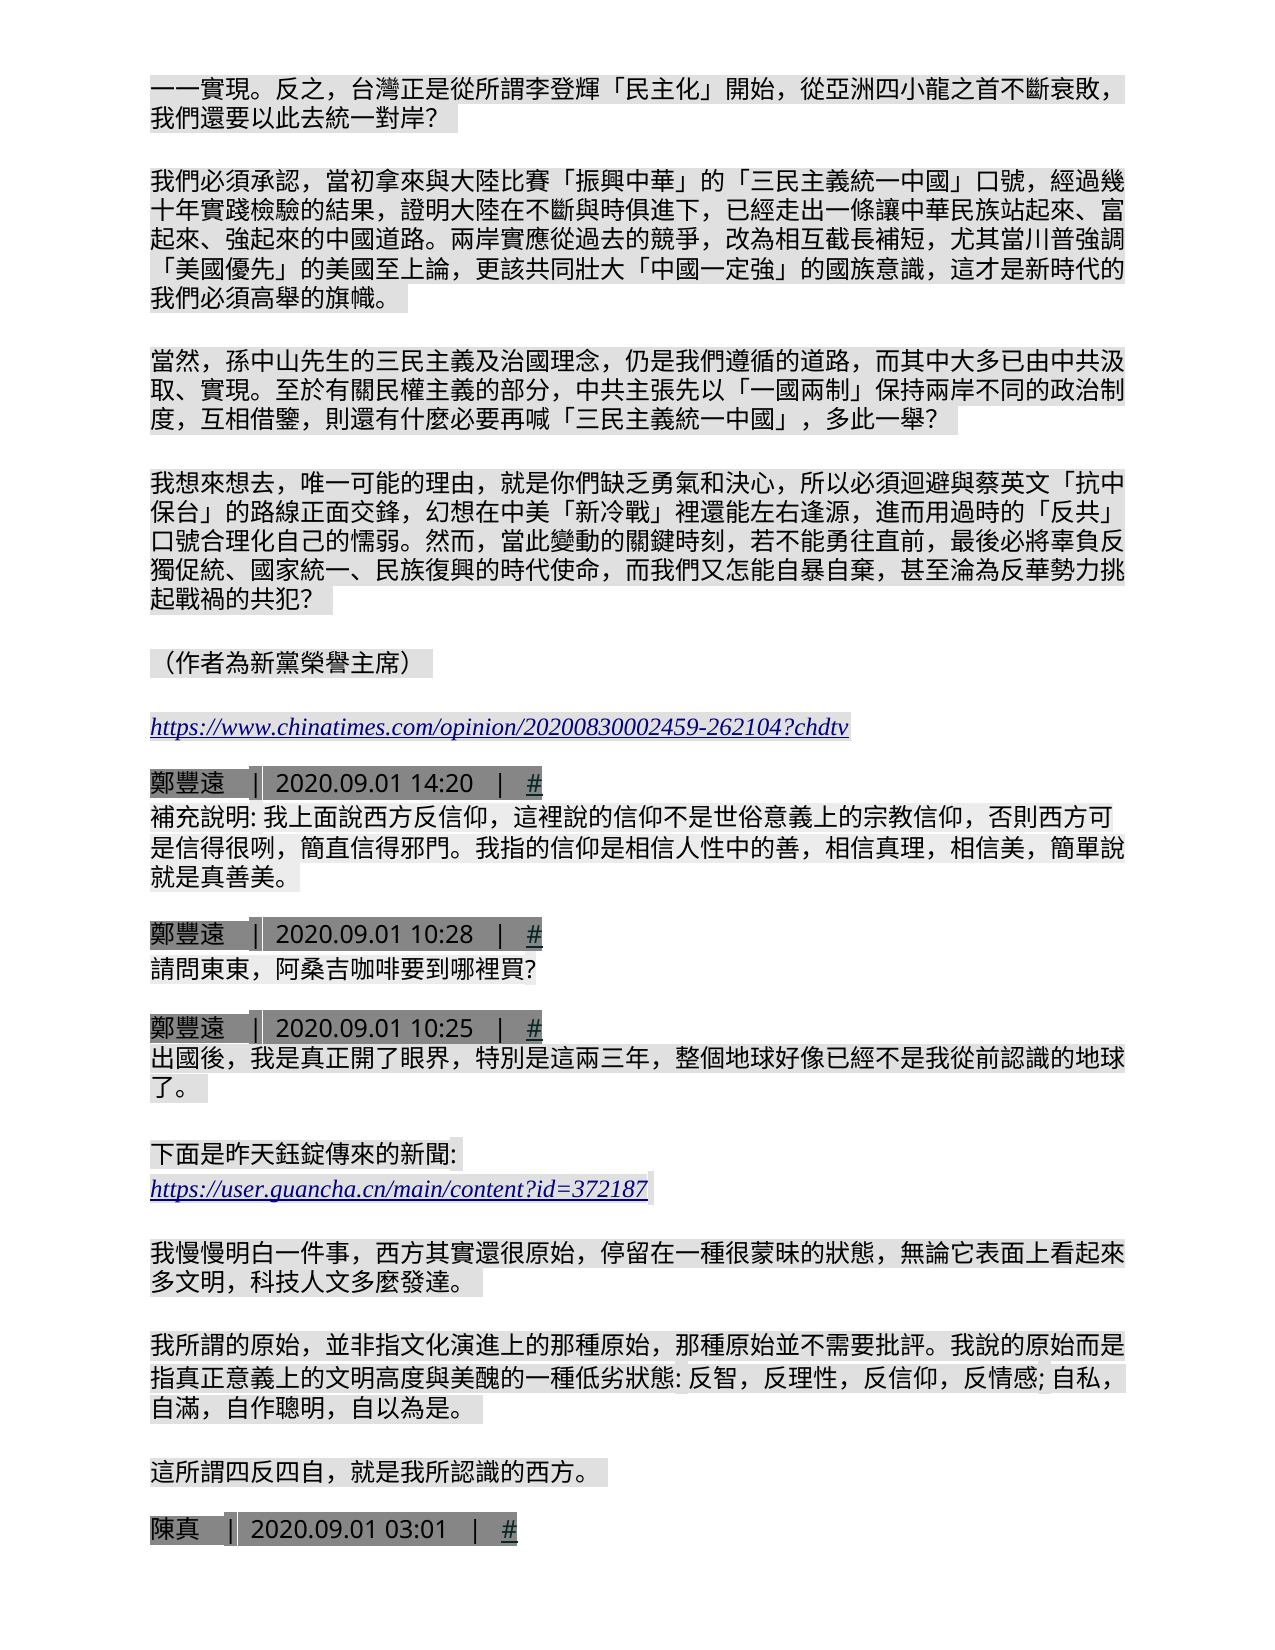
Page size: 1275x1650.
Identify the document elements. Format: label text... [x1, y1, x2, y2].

text 補充說明: 我上面說西方反信仰，這裡說的信仰不是世俗意義上的宗教信仰，否則西方可是信得很咧，簡直信得邪門。我指的信仰是相信人性中的善，相信真理，相信美，簡單說就是真善美。 [150, 800, 1125, 892]
text 出國後，我是真正開了眼界，特別是這兩三年，整個地球好像已經不是我從前認識的地球了。 下面是昨天鈺錠傳來的新聞: https://user.guancha.cn/main/content?id=372187 我慢慢明白一件事，西方其實還很原始，停留在一種很蒙昧的狀態，無論它表面上看起來多文明，科技人文多麼發達。 我所謂的原始，並非指文化演進上的那種原始，那種原始並不需要批評。我說的原始而是指真正意義上的文明高度與美醜的一種低劣狀態: 反智，反理性，反信仰，反情感; 自私，自滿，自作聰明，自以為是。 這所謂四反四自，就是我所認識的西方。 [150, 1044, 1125, 1487]
text 鄭豐遠 | 2020.09.01 10:28 | # [150, 917, 1125, 951]
text 一一實現。反之，台灣正是從所謂李登輝「民主化」開始，從亞洲四小龍之首不斷衰敗，我們還要以此去統一對岸？ 我們必須承認，當初拿來與大陸比賽「振興中華」的「三民主義統一中國」口號，經過幾十年實踐檢驗的結果，證明大陸在不斷與時俱進下，已經走出一條讓中華民族站起來、富起來、強起來的中國道路。兩岸實應從過去的競爭，改為相互截長補短，尤其當川普強調「美國優先」的美國至上論，更該共同壯大「中國一定強」的國族意識，這才是新時代的我們必須高舉的旗幟。 當然，孫中山先生的三民主義及治國理念，仍是我們遵循的道路，而其中大多已由中共汲取、實現。至於有關民權主義的部分，中共主張先以「一國兩制」保持兩岸不同的政治制度，互相借鑒，則還有什麼必要再喊「三民主義統一中國」，多此一舉？ 我想來想去，唯一可能的理由，就是你們缺乏勇氣和決心，所以必須迴避與蔡英文「抗中保台」的路線正面交鋒，幻想在中美「新冷戰」裡還能左右逢源，進而用過時的「反共」口號合理化自己的懦弱。然而，當此變動的關鍵時刻，若不能勇往直前，最後必將辜負反獨促統、國家統一、民族復興的時代使命，而我們又怎能自暴自棄，甚至淪為反華勢力挑起戰禍的共犯？ （作者為新黨榮譽主席） https://www.chinatimes.com/opinion/20200830002459-262104?chdtv [150, 75, 1125, 741]
text 陳真 | 2020.09.01 03:01 | # [150, 1512, 1125, 1546]
text 鄭豐遠 | 2020.09.01 10:25 | # [150, 1010, 1125, 1044]
text 鄭豐遠 | 2020.09.01 14:20 | # [150, 766, 1125, 800]
text 請問東東，阿桑吉咖啡要到哪裡買? [150, 951, 1125, 985]
